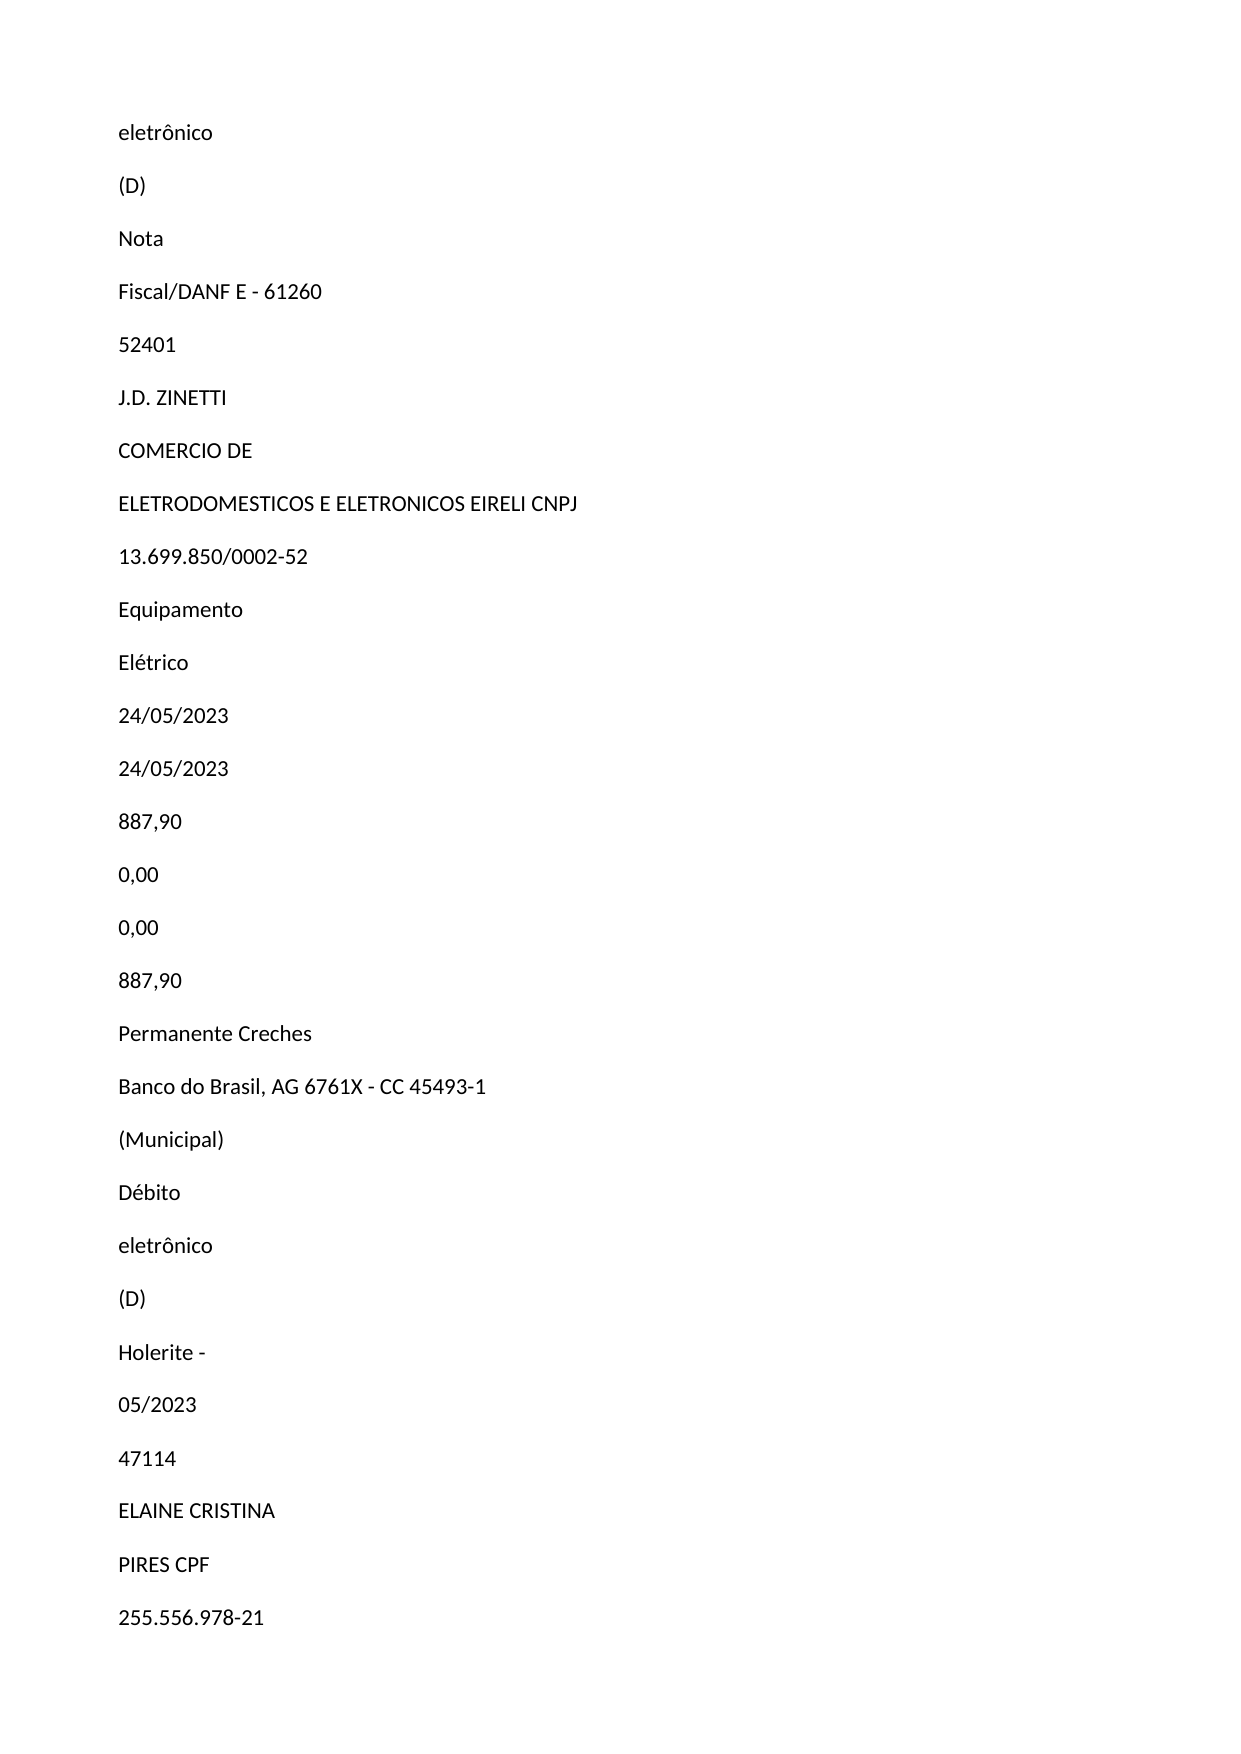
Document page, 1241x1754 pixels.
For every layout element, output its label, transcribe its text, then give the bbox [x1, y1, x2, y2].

text (D) [118, 171, 1122, 199]
text Banco do Brasil, AG 6761X - CC 45493-1 [118, 1072, 1122, 1101]
text Elétrico [118, 648, 1122, 676]
text eletrônico [118, 1232, 1122, 1259]
text ELAINE CRISTINA [118, 1497, 1122, 1525]
text Débito [118, 1178, 1122, 1207]
text 0,00 [118, 913, 1122, 941]
text Permanente Creches [118, 1019, 1122, 1047]
text ELETRODOMESTICOS E ELETRONICOS EIRELI CNPJ [118, 489, 1122, 517]
text J.D. ZINETTI [118, 383, 1122, 411]
text 52401 [118, 330, 1122, 358]
text 887,90 [118, 807, 1122, 835]
text 05/2023 [118, 1391, 1122, 1419]
text 0,00 [118, 860, 1122, 888]
text (Municipal) [118, 1126, 1122, 1153]
text 13.699.850/0002-52 [118, 542, 1122, 570]
text 47114 [118, 1444, 1122, 1472]
text PIRES CPF [118, 1550, 1122, 1578]
text Equipamento [118, 595, 1122, 623]
text eletrônico [118, 118, 1122, 146]
text Nota [118, 224, 1122, 252]
text Fiscal/DANF E - 61260 [118, 277, 1122, 305]
text 887,90 [118, 966, 1122, 994]
text 24/05/2023 [118, 701, 1122, 729]
text COMERCIO DE [118, 436, 1122, 464]
text 255.556.978-21 [118, 1603, 1122, 1631]
text (D) [118, 1284, 1122, 1313]
text 24/05/2023 [118, 754, 1122, 782]
text Holerite - [118, 1338, 1122, 1366]
